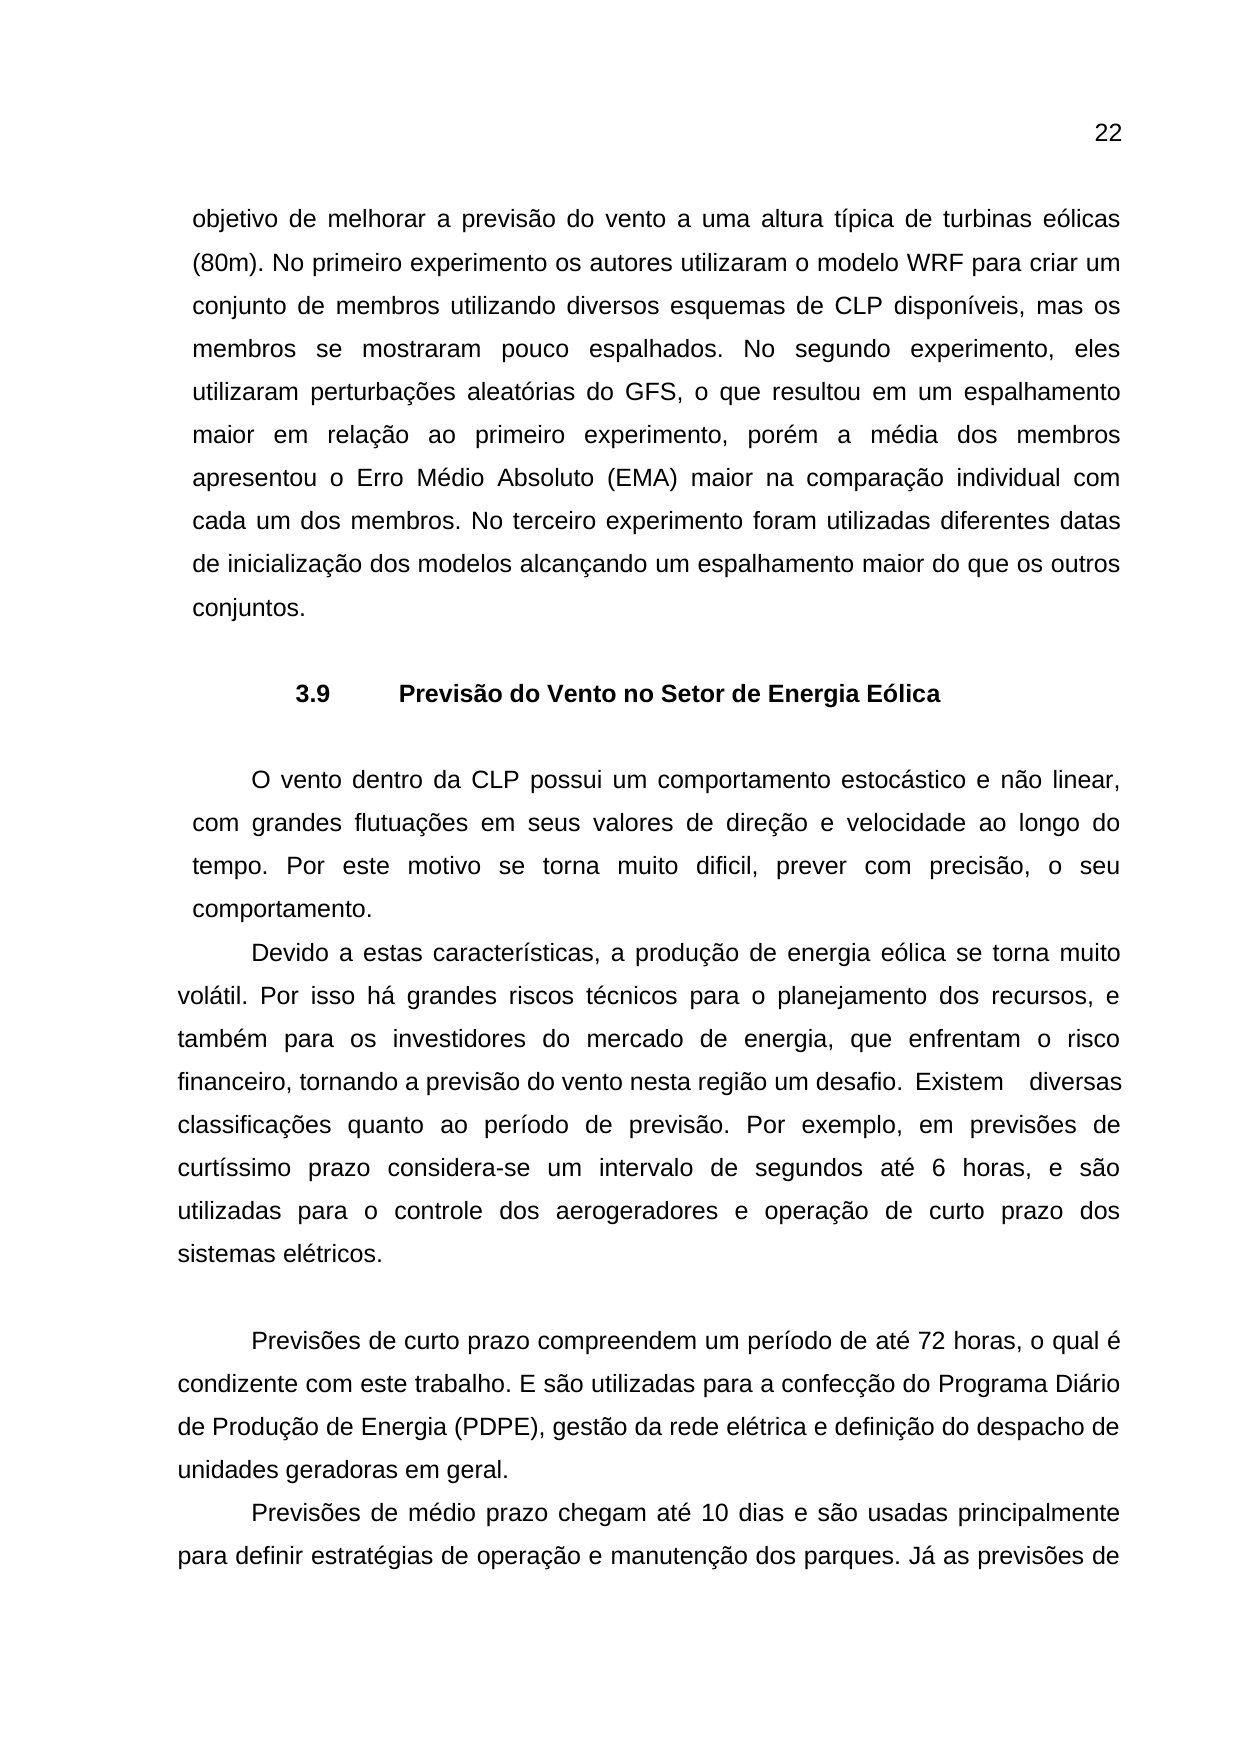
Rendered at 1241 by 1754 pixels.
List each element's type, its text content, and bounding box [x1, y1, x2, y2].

text objetivo de melhorar a previsão do vento a uma altura típica de turbinas eólicas (80m). No primeiro experimento os autores utilizaram o modelo WRF para criar um conjunto de membros utilizando diversos esquemas de CLP disponíveis, mas os membros se mostraram pouco espalhados. No segundo experimento, eles utilizaram perturbações aleatórias do GFS, o que resultou em um espalhamento maior em relação ao primeiro experimento, porém a média dos membros apresentou o Erro Médio Absoluto (EMA) maior na comparação individual com cada um dos membros. No terceiro experimento foram utilizadas diferentes datas de inicialização dos modelos alcançando um espalhamento maior do que os outros conjuntos. [177, 204, 1122, 621]
text O vento dentro da CLP possui um comportamento estocástico e não linear, com grandes flutuações em seus valores de direção e velocidade ao longo do tempo. Por este motivo se torna muito dificil, prever com precisão, o seu comportamento. [177, 765, 1122, 923]
subtitle Previsão do Vento no Setor de Energia Eólica [207, 679, 1122, 707]
text Previsões de curto prazo compreendem um período de até 72 horas, o qual é condizente com este trabalho. E são utilizadas para a confecção do Programa Diário de Produção de Energia (PDPE), gestão da rede elétrica e definição do despacho de unidades geradoras em geral. [177, 1326, 1122, 1484]
text Previsões de médio prazo chegam até 10 dias e são usadas principalmente para definir estratégias de operação e manutenção dos parques. Já as previsões de [177, 1498, 1122, 1570]
text Devido a estas características, a produção de energia eólica se torna muito volátil. Por isso há grandes riscos técnicos para o planejamento dos recursos, e também para os investidores do mercado de energia, que enfrentam o risco financeiro, tornando a previsão do vento nesta região um desafio. Existem diversas classificações quanto ao período de previsão. Por exemplo, em previsões de curtíssimo prazo considera-se um intervalo de segundos até 6 horas, e são utilizadas para o controle dos aerogeradores e operação de curto prazo dos sistemas elétricos. [177, 937, 1122, 1268]
